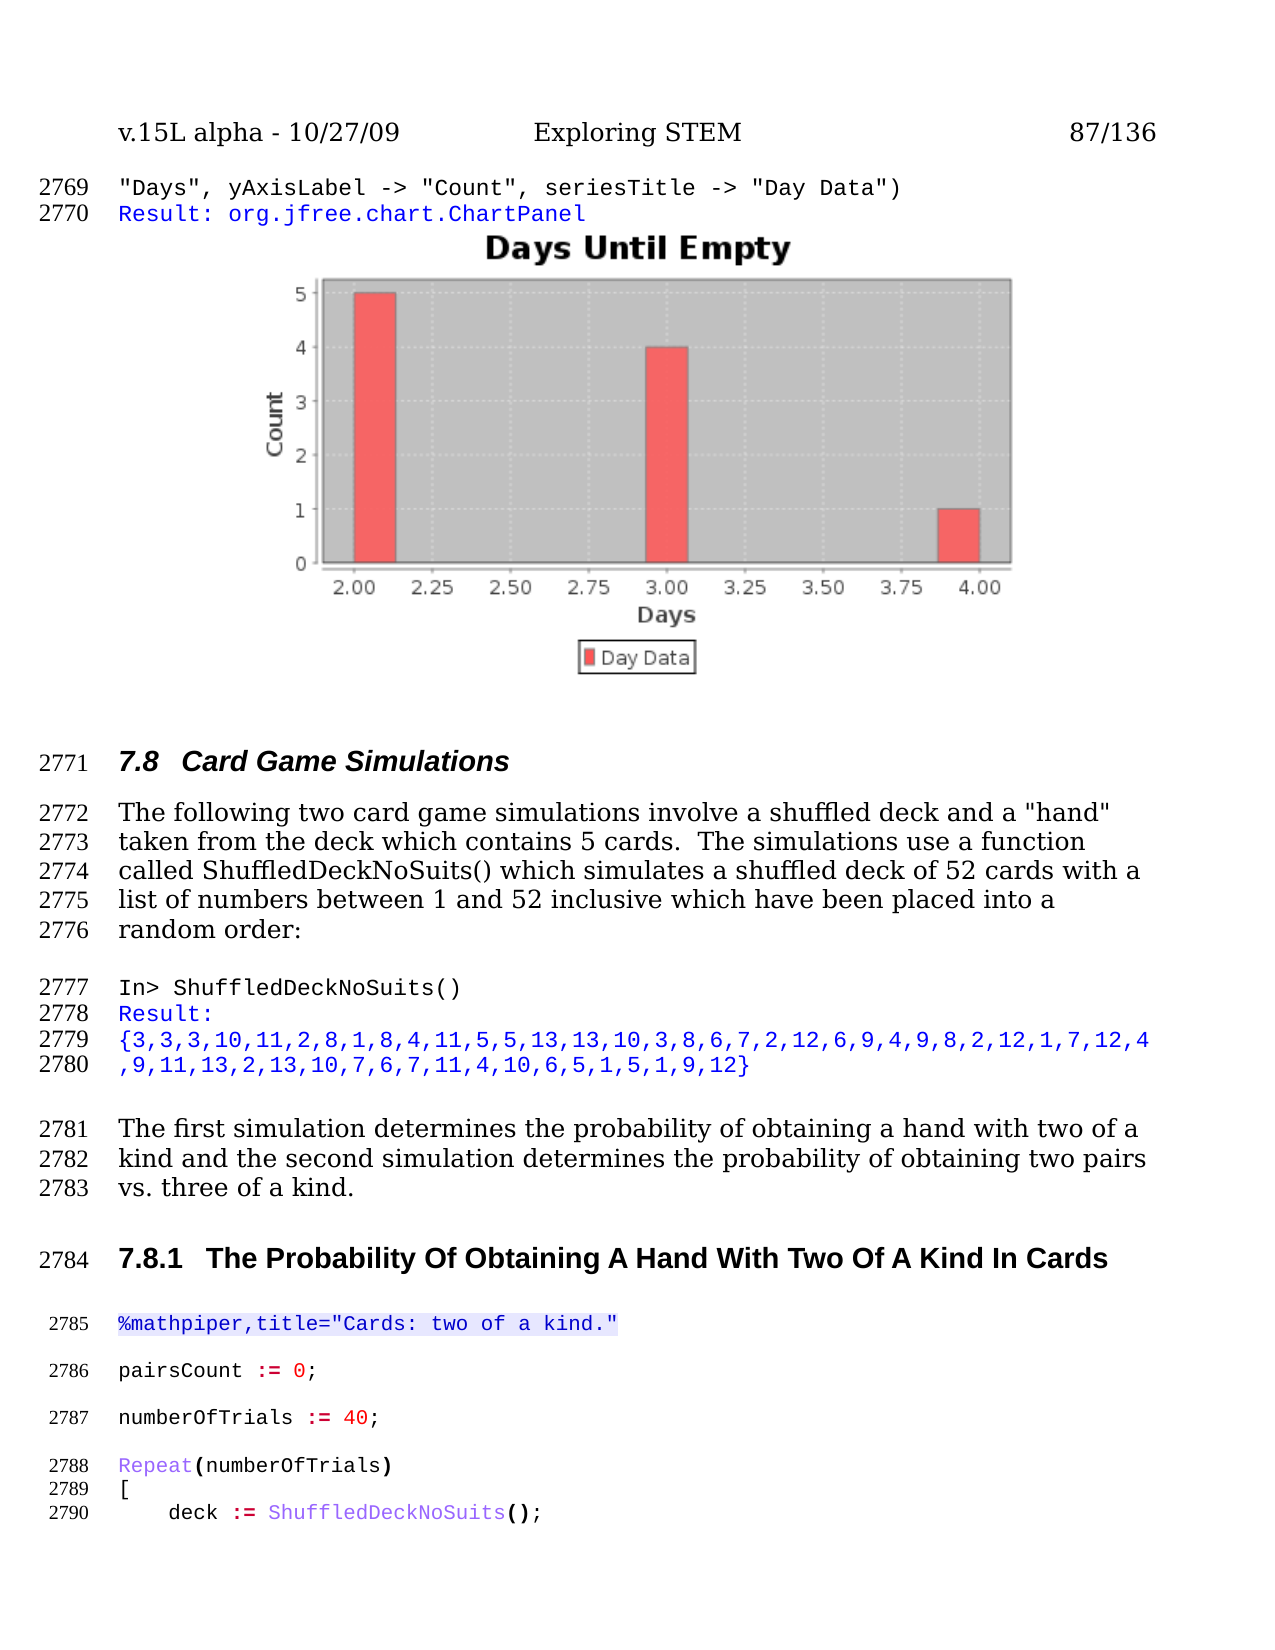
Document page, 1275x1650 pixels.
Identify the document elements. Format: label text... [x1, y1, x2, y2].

text "Days", yAxisLabel -> "Count", seriesTitle -> "Day Data") [118, 177, 1157, 203]
text The following two card game simulations involve a shuffled deck and a "hand" taken from the deck which contains 5 cards. The simulations use a function called ShuffledDeckNoSuits() which simulates a shuffled deck of 52 cards with a list of numbers between 1 and 52 inclusive which have been placed into a random order: [118, 798, 1157, 944]
text numberOfTrials := 40; [118, 1407, 1157, 1431]
text In> ShuffledDeckNoSuits() [118, 976, 1157, 1002]
text Repeat(numberOfTrials) [118, 1454, 1157, 1478]
text [ [118, 1478, 1157, 1502]
text The first simulation determines the probability of obtaining a hand with two of a kind and the second simulation determines the probability of obtaining two pairs vs. three of a kind. [118, 1115, 1157, 1202]
text deck := ShuffledDeckNoSuits(); [118, 1502, 1157, 1526]
text Result: {3,3,3,10,11,2,8,1,8,4,11,5,5,13,13,10,3,8,6,7,2,12,6,9,4,9,8,2,12,1,7,12,4,9,11,13,2,13,10,7,6,7,11,4,10,6,5,1,5,1,9,12} [118, 1002, 1157, 1080]
picture [245, 228, 1030, 676]
subtitle The Probability Of Obtaining A Hand With Two Of A Kind In Cards [118, 1241, 1157, 1275]
text pairsCount := 0; [118, 1360, 1157, 1384]
text Result: org.jfree.chart.ChartPanel [118, 203, 1157, 229]
text %mathpiper,title="Cards: two of a kind." [118, 1313, 1157, 1336]
subtitle Card Game Simulations [118, 744, 1157, 777]
